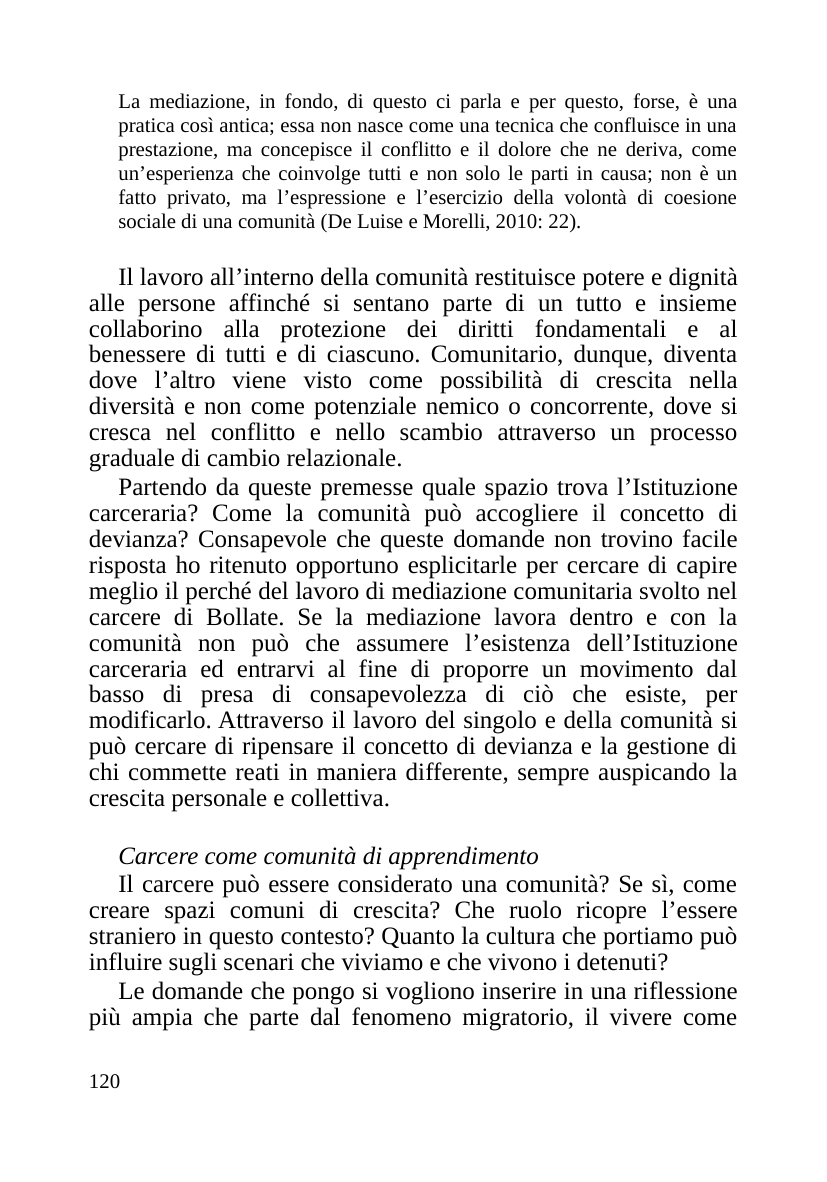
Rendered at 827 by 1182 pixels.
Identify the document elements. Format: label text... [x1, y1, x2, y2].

text Carcere come comunità di apprendimento [89, 841, 738, 869]
text Il lavoro all’interno della comunità restituisce potere e dignità alle persone affinché si sentano parte di un tutto e insieme collaborino alla protezione dei diritti fondamentali e al benessere di tutti e di ciascuno. Comunitario, dunque, diventa dove l’altro viene visto come possibilità di crescita nella diversità e non come potenziale nemico o concorrente, dove si cresca nel conflitto e nello scambio attraverso un processo graduale di cambio relazionale. [89, 262, 738, 472]
text Il carcere può essere considerato una comunità? Se sì, come creare spazi comuni di crescita? Che ruolo ricopre l’essere straniero in questo contesto? Quanto la cultura che portiamo può influire sugli scenari che viviamo e che vivono i detenuti? [89, 869, 738, 976]
text La mediazione, in fondo, di questo ci parla e per questo, forse, è una pratica così antica; essa non nasce come una tecnica che confluisce in una prestazione, ma concepisce il conflitto e il dolore che ne deriva, come un’esperienza che coinvolge tutti e non solo le parti in causa; non è un fatto privato, ma l’espressione e l’esercizio della volontà di coesione sociale di una comunità (De Luise e Morelli, 2010: 22). [118, 89, 738, 233]
text Le domande che pongo si vogliono inserire in una riflessione più ampia che parte dal fenomeno migratorio, il vivere come [89, 976, 738, 1031]
text Partendo da queste premesse quale spazio trova l’Istituzione carceraria? Come la comunità può accogliere il concetto di devianza? Consapevole che queste domande non trovino facile risposta ho ritenuto opportuno esplicitarle per cercare di capire meglio il perché del lavoro di mediazione comunitaria svolto nel carcere di Bollate. Se la mediazione lavora dentro e con la comunità non può che assumere l’esistenza dell’Istituzione carceraria ed entrarvi al fine di proporre un movimento dal basso di presa di consapevolezza di ciò che esiste, per modificarlo. Attraverso il lavoro del singolo e della comunità si può cercare di ripensare il concetto di devianza e la gestione di chi commette reati in maniera differente, sempre auspicando la crescita personale e collettiva. [89, 472, 738, 812]
